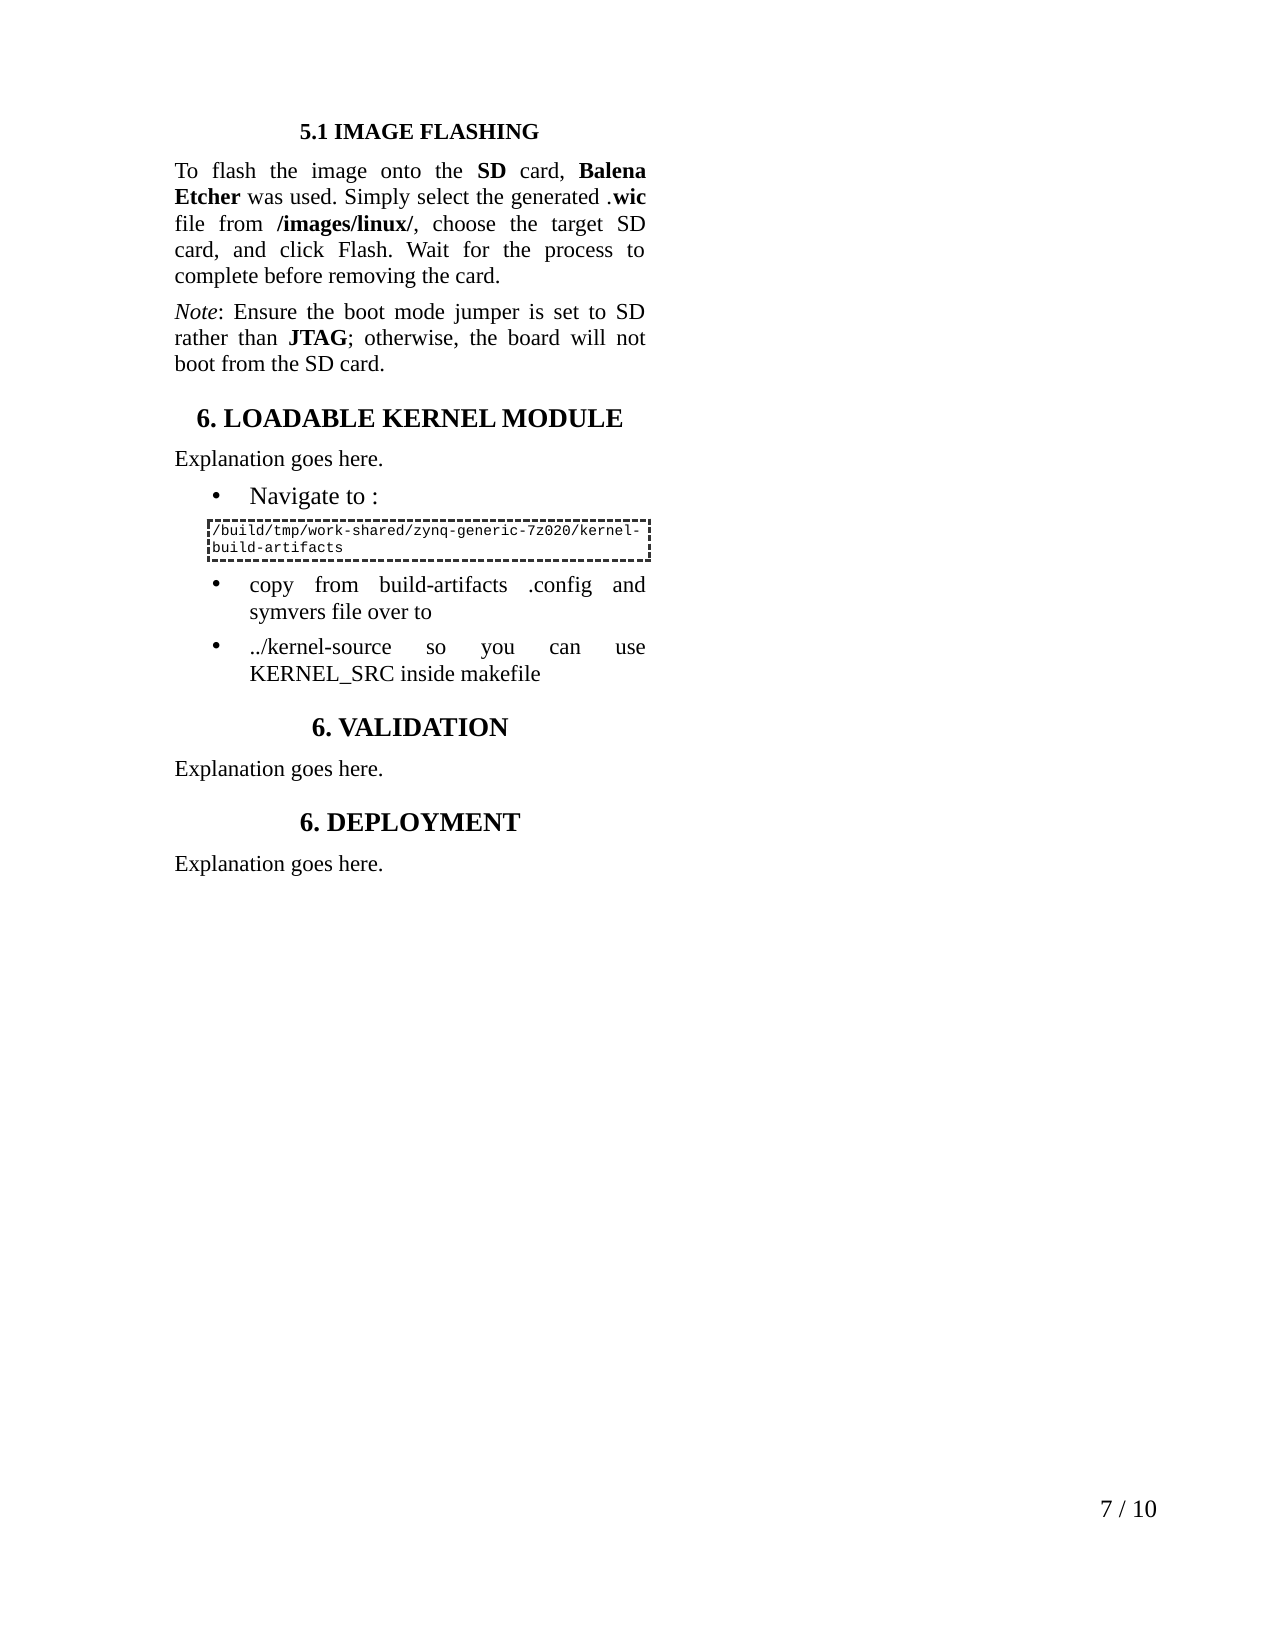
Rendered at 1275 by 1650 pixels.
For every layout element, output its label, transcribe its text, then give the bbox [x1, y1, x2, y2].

subtitle 6. VALIDATION [174, 711, 646, 742]
text Explanation goes here. [174, 445, 646, 472]
list Navigate to : [212, 481, 646, 509]
text Explanation goes here. [174, 850, 646, 876]
text Note: Ensure the boot mode jumper is set to SD rather than JTAG; otherwise, the board will not boot from the SD card. [174, 298, 646, 377]
text Explanation goes here. [174, 755, 646, 781]
list ../kernel-source so you can use KERNEL_SRC inside makefile [212, 633, 646, 686]
list copy from build-artifacts .config and symvers file over to [212, 571, 646, 624]
text /build/tmp/work-shared/zynq-generic-7z020/kernel-build-artifacts [207, 518, 646, 562]
subtitle 6. LOADABLE KERNEL MODULE [174, 402, 646, 433]
subtitle 6. DEPLOYMENT [174, 806, 646, 837]
subtitle 5.1 IMAGE FLASHING [156, 118, 646, 144]
text To flash the image onto the SD card, Balena Etcher was used. Simply select the generated .wic file from /images/linux/, choose the target SD card, and click Flash. Wait for the process to complete before removing the card. [174, 157, 646, 289]
